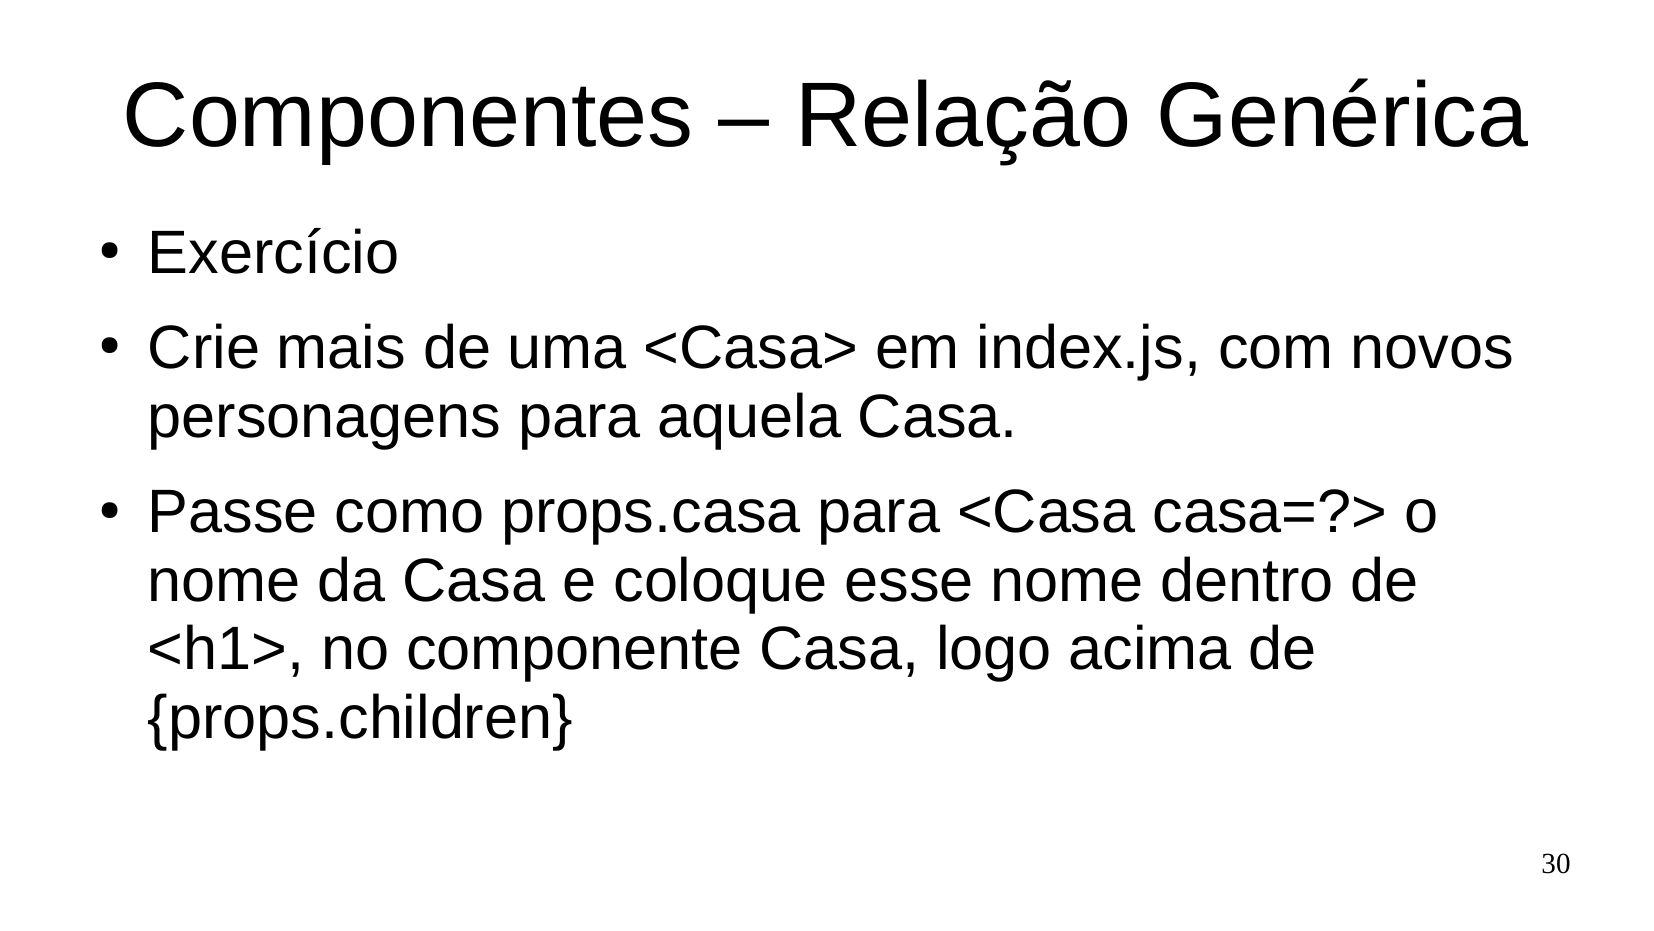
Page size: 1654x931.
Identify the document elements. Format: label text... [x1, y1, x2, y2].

list Exercício Crie mais de uma <Casa> em index.js, com novos personagens para aquela Casa. Passe como props.casa para <Casa casa=?> o nome da Casa e coloque esse nome dentro de <h1>, no componente Casa, logo acima de {props.children} [82, 217, 1571, 758]
title Componentes – Relação Genérica [82, 37, 1571, 193]
